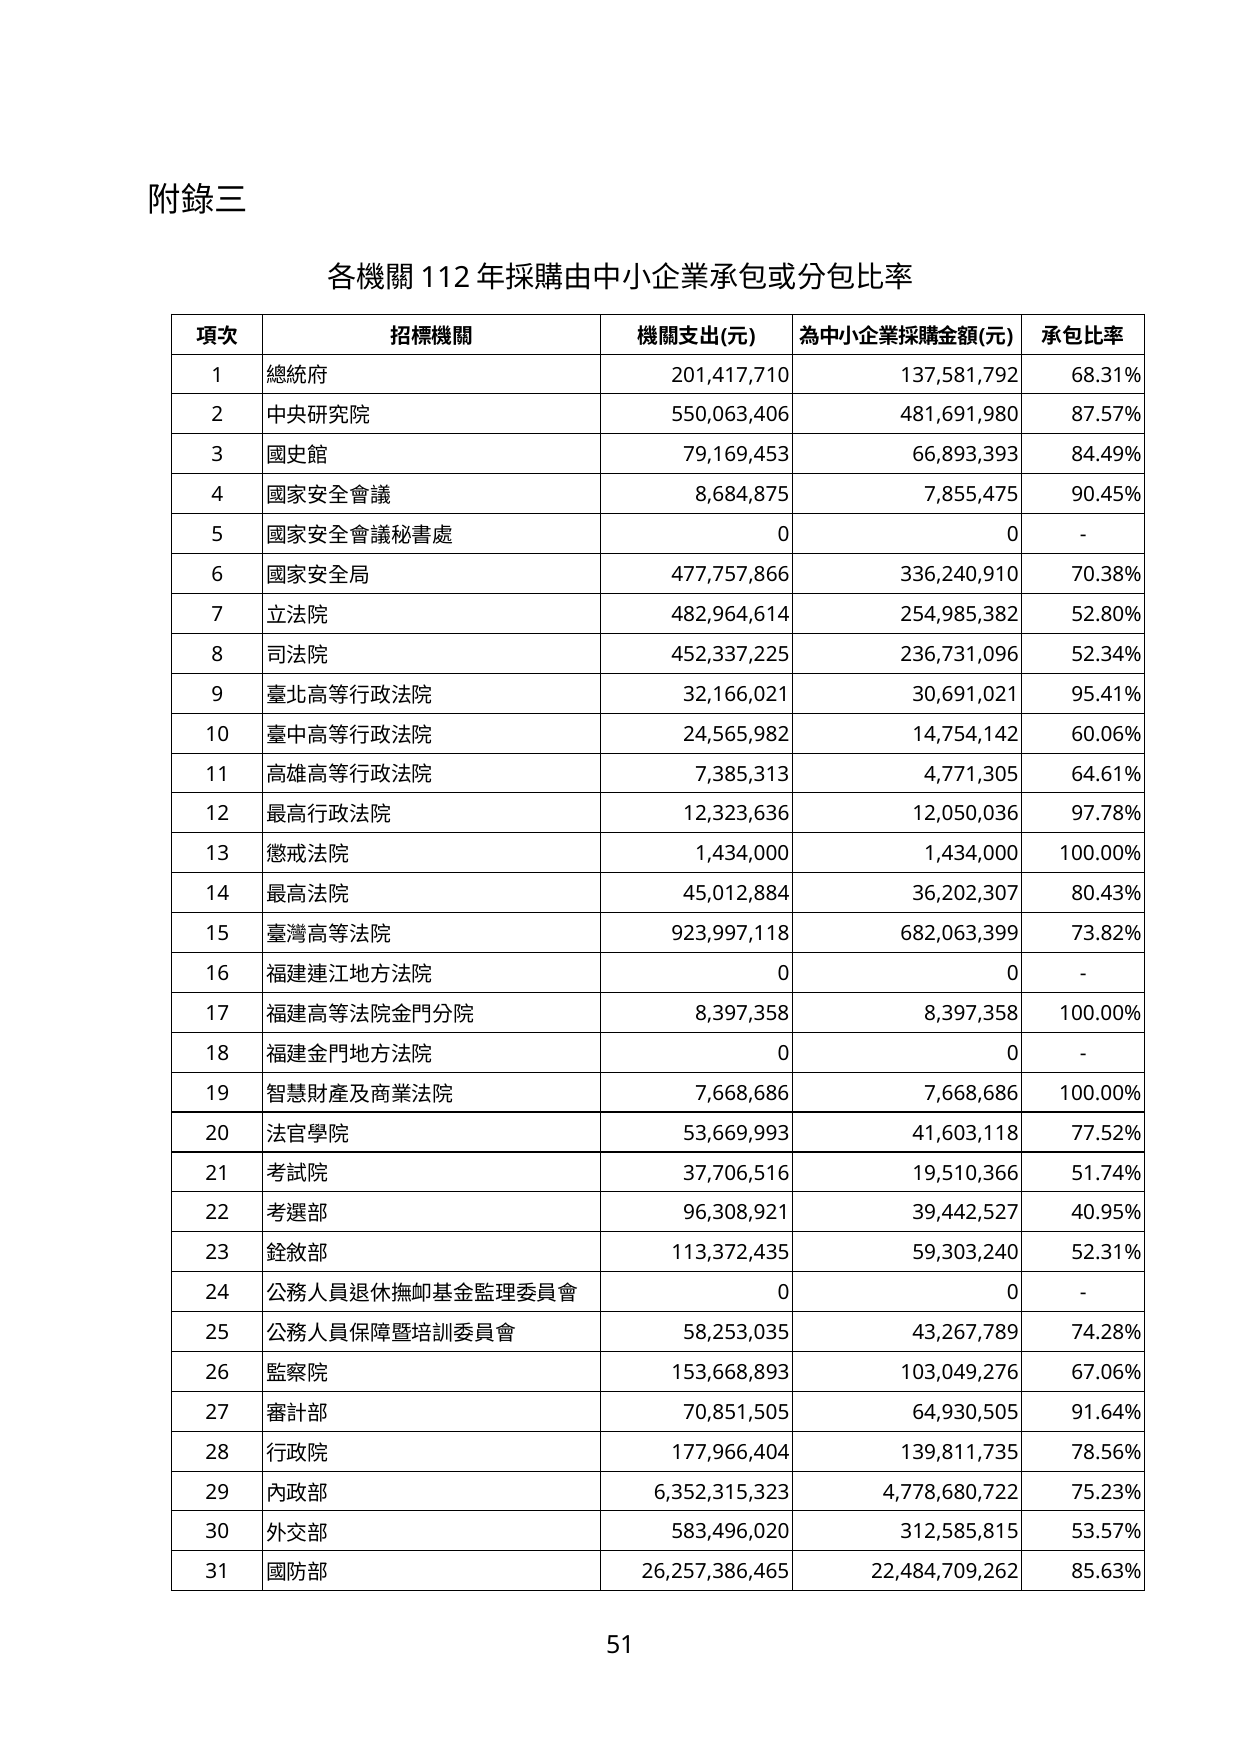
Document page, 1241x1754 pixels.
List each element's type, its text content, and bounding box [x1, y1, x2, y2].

table_cell 0 [793, 1033, 1021, 1072]
table_cell 153,668,893 [601, 1352, 792, 1391]
table_cell 臺灣高等法院 [263, 913, 600, 952]
table_header 招標機關 [263, 315, 600, 353]
table_cell 法官學院 [263, 1113, 600, 1151]
table_cell 高雄高等行政法院 [263, 754, 600, 792]
table_cell 智慧財產及商業法院 [263, 1073, 600, 1111]
table_cell 司法院 [263, 634, 600, 673]
table_cell 312,585,815 [793, 1511, 1021, 1550]
table_cell 59,303,240 [793, 1232, 1021, 1271]
table_cell 銓敘部 [263, 1232, 600, 1271]
table_cell 考試院 [263, 1153, 600, 1191]
table_cell - [1022, 514, 1144, 553]
table_cell 0 [601, 1033, 792, 1072]
table_cell 國家安全局 [263, 554, 600, 593]
table_cell 28 [172, 1432, 262, 1471]
table_cell 0 [601, 514, 792, 553]
table_cell 20 [172, 1113, 262, 1151]
table_cell 0 [793, 514, 1021, 553]
table_cell 國家安全會議秘書處 [263, 514, 600, 553]
table_cell 53,669,993 [601, 1113, 792, 1151]
table_cell 482,964,614 [601, 594, 792, 633]
table_cell 行政院 [263, 1432, 600, 1471]
table_cell 公務人員退休撫卹基金監理委員會 [263, 1272, 600, 1311]
table_cell 51.74% [1022, 1153, 1144, 1191]
table_cell 236,731,096 [793, 634, 1021, 673]
table_cell 60.06% [1022, 714, 1144, 752]
table_cell 43,267,789 [793, 1312, 1021, 1351]
table_cell 12 [172, 793, 262, 832]
table_cell 國家安全會議 [263, 474, 600, 513]
table_cell 336,240,910 [793, 554, 1021, 593]
table_cell 583,496,020 [601, 1511, 792, 1550]
table_cell 26 [172, 1352, 262, 1391]
table_cell 立法院 [263, 594, 600, 633]
table_cell 審計部 [263, 1392, 600, 1431]
table_cell 8 [172, 634, 262, 673]
table_cell 7,668,686 [601, 1073, 792, 1111]
table_cell 14,754,142 [793, 714, 1021, 752]
table_cell 9 [172, 674, 262, 712]
table_cell 臺中高等行政法院 [263, 714, 600, 752]
table_cell - [1022, 953, 1144, 992]
table_cell 4 [172, 474, 262, 513]
table_cell 58,253,035 [601, 1312, 792, 1351]
table_cell 最高行政法院 [263, 793, 600, 832]
table_cell 201,417,710 [601, 355, 792, 393]
table_cell 254,985,382 [793, 594, 1021, 633]
table_header 為中小企業採購金額(元) [793, 315, 1021, 353]
table_cell 923,997,118 [601, 913, 792, 952]
table_cell 91.64% [1022, 1392, 1144, 1431]
table_cell 64.61% [1022, 754, 1144, 792]
table_cell 7,668,686 [793, 1073, 1021, 1111]
table_cell 85.63% [1022, 1551, 1144, 1590]
table_cell 70.38% [1022, 554, 1144, 593]
table_cell 19 [172, 1073, 262, 1111]
table_cell 40.95% [1022, 1192, 1144, 1231]
table_cell 29 [172, 1472, 262, 1510]
table_cell 84.49% [1022, 434, 1144, 473]
table_cell 550,063,406 [601, 394, 792, 433]
table_cell 1,434,000 [793, 833, 1021, 872]
table_cell 45,012,884 [601, 873, 792, 912]
table_cell 477,757,866 [601, 554, 792, 593]
table_cell 68.31% [1022, 355, 1144, 393]
table_cell 0 [601, 1272, 792, 1311]
table_cell 96,308,921 [601, 1192, 792, 1231]
table_cell 137,581,792 [793, 355, 1021, 393]
table_cell 103,049,276 [793, 1352, 1021, 1391]
table_cell 4,771,305 [793, 754, 1021, 792]
table_cell 100.00% [1022, 1073, 1144, 1111]
table_cell 19,510,366 [793, 1153, 1021, 1191]
table_cell 12,050,036 [793, 793, 1021, 832]
table_cell 14 [172, 873, 262, 912]
table_cell 0 [601, 953, 792, 992]
table_cell 70,851,505 [601, 1392, 792, 1431]
table_cell 7 [172, 594, 262, 633]
table_cell 7,855,475 [793, 474, 1021, 513]
table_cell 39,442,527 [793, 1192, 1021, 1231]
table_cell 87.57% [1022, 394, 1144, 433]
table_cell 79,169,453 [601, 434, 792, 473]
table_cell 2 [172, 394, 262, 433]
text 附錄三 [148, 158, 1092, 236]
table_cell 113,372,435 [601, 1232, 792, 1271]
table_cell 福建高等法院金門分院 [263, 993, 600, 1032]
table_cell 24,565,982 [601, 714, 792, 752]
table_cell 0 [793, 1272, 1021, 1311]
table_cell 監察院 [263, 1352, 600, 1391]
table_cell 0 [793, 953, 1021, 992]
table_cell 25 [172, 1312, 262, 1351]
table_cell 177,966,404 [601, 1432, 792, 1471]
table_cell 1,434,000 [601, 833, 792, 872]
table_cell 77.52% [1022, 1113, 1144, 1151]
table_cell 8,684,875 [601, 474, 792, 513]
table_cell 100.00% [1022, 833, 1144, 872]
table_cell 懲戒法院 [263, 833, 600, 872]
table_cell 11 [172, 754, 262, 792]
table_cell 17 [172, 993, 262, 1032]
table_cell 31 [172, 1551, 262, 1590]
table_cell 中央研究院 [263, 394, 600, 433]
table_cell 6 [172, 554, 262, 593]
table_cell 73.82% [1022, 913, 1144, 952]
text 各機關112年採購由中小企業承包或分包比率 [148, 236, 1092, 313]
table_cell 22,484,709,262 [793, 1551, 1021, 1590]
table_cell 12,323,636 [601, 793, 792, 832]
table_cell 6,352,315,323 [601, 1472, 792, 1510]
table_cell 23 [172, 1232, 262, 1271]
table_cell 90.45% [1022, 474, 1144, 513]
table_cell 5 [172, 514, 262, 553]
table_cell 30 [172, 1511, 262, 1550]
table_cell 53.57% [1022, 1511, 1144, 1550]
table_cell 10 [172, 714, 262, 752]
table_cell 15 [172, 913, 262, 952]
table_cell 內政部 [263, 1472, 600, 1510]
table_cell 452,337,225 [601, 634, 792, 673]
table_cell 21 [172, 1153, 262, 1191]
table_cell 32,166,021 [601, 674, 792, 712]
table_cell 外交部 [263, 1511, 600, 1550]
table_cell - [1022, 1033, 1144, 1072]
table_cell 8,397,358 [793, 993, 1021, 1032]
table_cell 78.56% [1022, 1432, 1144, 1471]
table_cell 80.43% [1022, 873, 1144, 912]
table_header 項次 [172, 315, 262, 353]
table_cell 公務人員保障暨培訓委員會 [263, 1312, 600, 1351]
table_cell 總統府 [263, 355, 600, 393]
table_cell 7,385,313 [601, 754, 792, 792]
table_cell 682,063,399 [793, 913, 1021, 952]
table_cell 67.06% [1022, 1352, 1144, 1391]
table_cell 8,397,358 [601, 993, 792, 1032]
table_cell 139,811,735 [793, 1432, 1021, 1471]
table_cell 75.23% [1022, 1472, 1144, 1510]
table_cell 41,603,118 [793, 1113, 1021, 1151]
table_cell 66,893,393 [793, 434, 1021, 473]
table_cell 福建連江地方法院 [263, 953, 600, 992]
table_cell 國史館 [263, 434, 600, 473]
table_cell 3 [172, 434, 262, 473]
table_cell 13 [172, 833, 262, 872]
table_cell 24 [172, 1272, 262, 1311]
table_cell 福建金門地方法院 [263, 1033, 600, 1072]
table_cell 100.00% [1022, 993, 1144, 1032]
table_cell 481,691,980 [793, 394, 1021, 433]
table_cell 最高法院 [263, 873, 600, 912]
table_cell 64,930,505 [793, 1392, 1021, 1431]
table_cell 22 [172, 1192, 262, 1231]
table_cell 37,706,516 [601, 1153, 792, 1191]
table_cell 97.78% [1022, 793, 1144, 832]
table_cell 52.80% [1022, 594, 1144, 633]
table_cell 74.28% [1022, 1312, 1144, 1351]
table_cell 26,257,386,465 [601, 1551, 792, 1590]
table_cell 27 [172, 1392, 262, 1431]
table_cell 95.41% [1022, 674, 1144, 712]
table_cell 30,691,021 [793, 674, 1021, 712]
table_header 承包比率 [1022, 315, 1144, 353]
table_cell 16 [172, 953, 262, 992]
table_cell 52.31% [1022, 1232, 1144, 1271]
table_cell 52.34% [1022, 634, 1144, 673]
table_cell 18 [172, 1033, 262, 1072]
table_cell 4,778,680,722 [793, 1472, 1021, 1510]
table_cell 36,202,307 [793, 873, 1021, 912]
table_cell - [1022, 1272, 1144, 1311]
table_header 機關支出(元) [601, 315, 792, 353]
table_cell 1 [172, 355, 262, 393]
table_cell 國防部 [263, 1551, 600, 1590]
table_cell 考選部 [263, 1192, 600, 1231]
table_cell 臺北高等行政法院 [263, 674, 600, 712]
